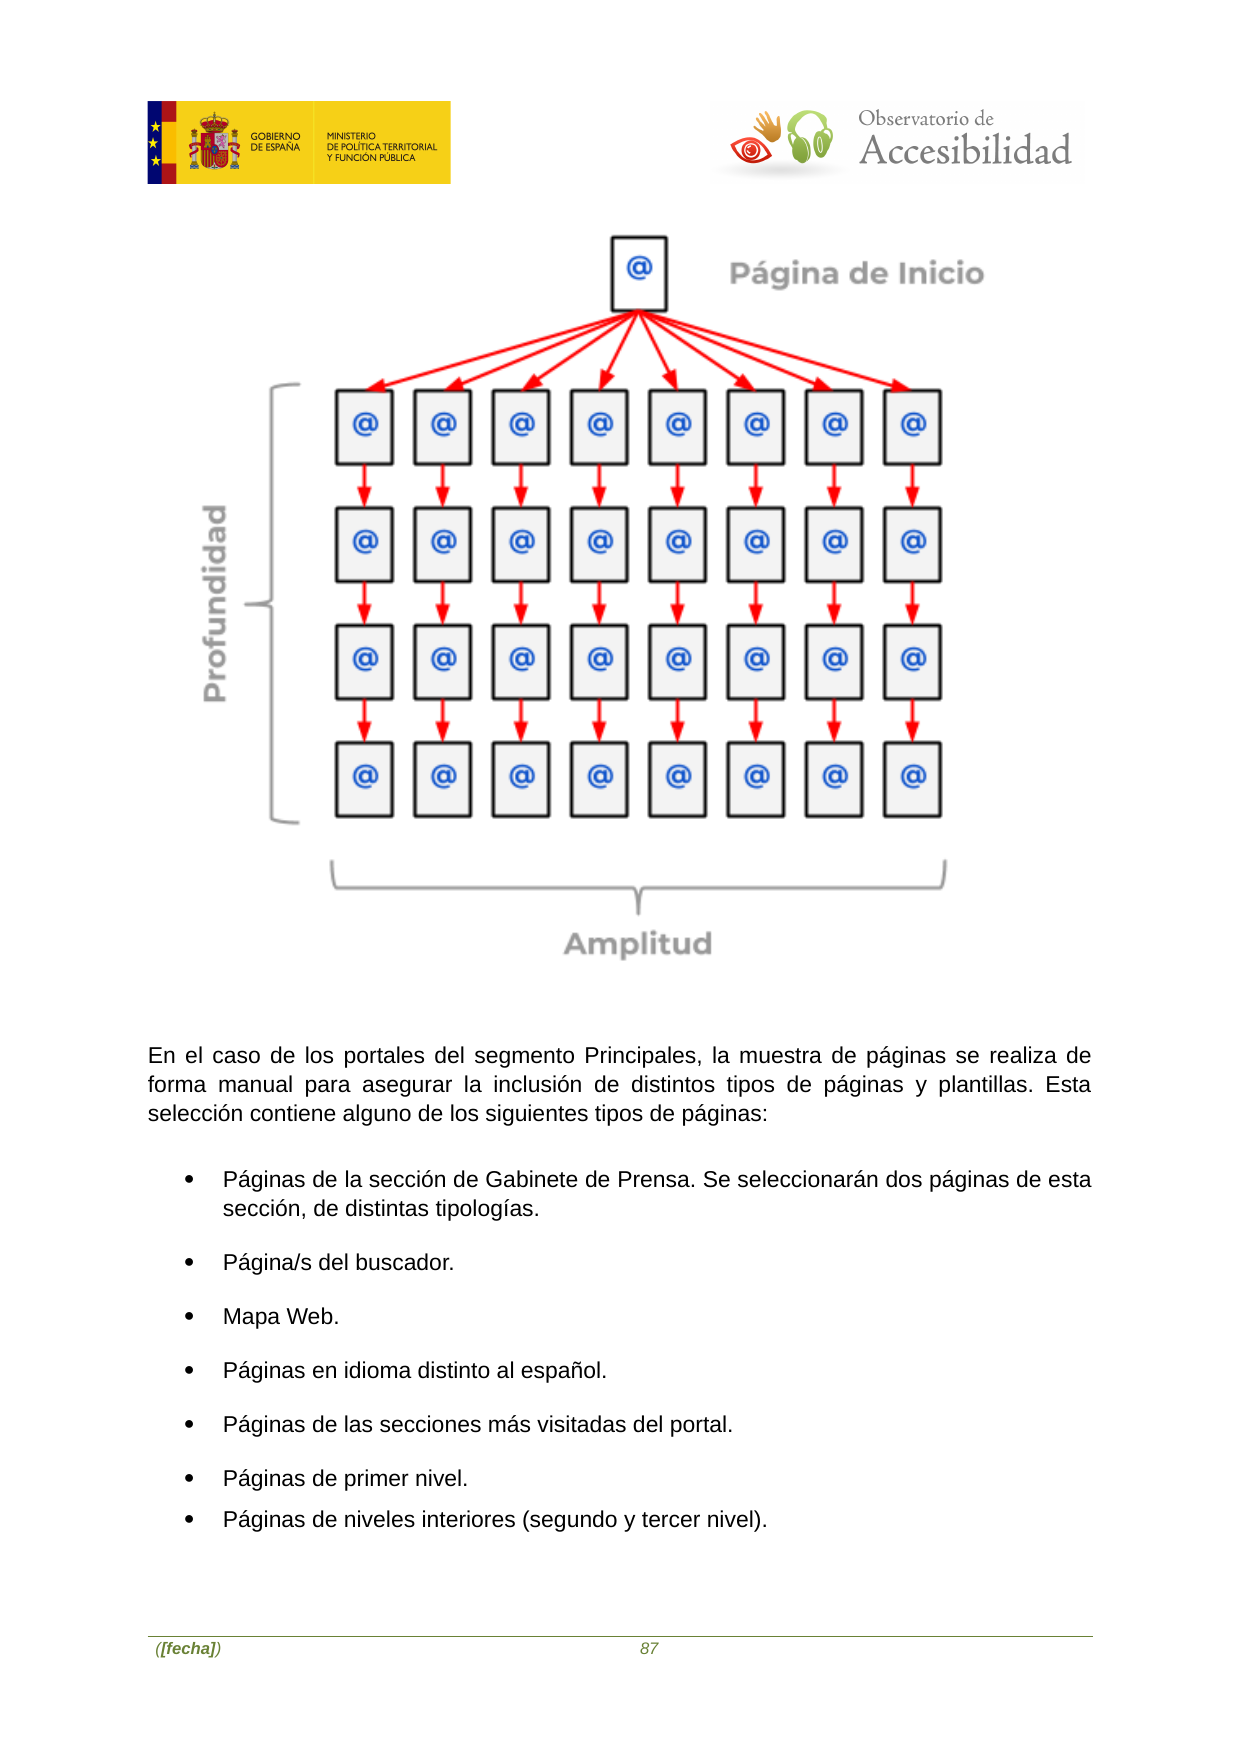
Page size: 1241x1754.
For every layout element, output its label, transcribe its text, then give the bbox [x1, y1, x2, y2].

list Páginas en idioma distinto al español. [185, 1357, 1092, 1383]
text En el caso de los portales del segmento Principales, la muestra de páginas se realiza de forma manual para asegurar la inclusión de distintos tipos de páginas y plantillas. Esta selección contiene alguno de los siguientes tipos de páginas: [148, 1042, 1092, 1126]
list Página/s del buscador. [185, 1249, 1092, 1275]
list Páginas de las secciones más visitadas del portal. [185, 1411, 1092, 1437]
picture [147, 101, 451, 184]
list Mapa Web. [185, 1303, 1092, 1329]
list Páginas de la sección de Gabinete de Prensa. Se seleccionarán dos páginas de esta sección, de distintas tipologías. [185, 1166, 1092, 1221]
picture [710, 101, 1086, 184]
list Páginas de primer nivel. [185, 1465, 1092, 1491]
picture [147, 219, 1093, 1013]
list Páginas de niveles interiores (segundo y tercer nivel). [185, 1506, 1092, 1533]
